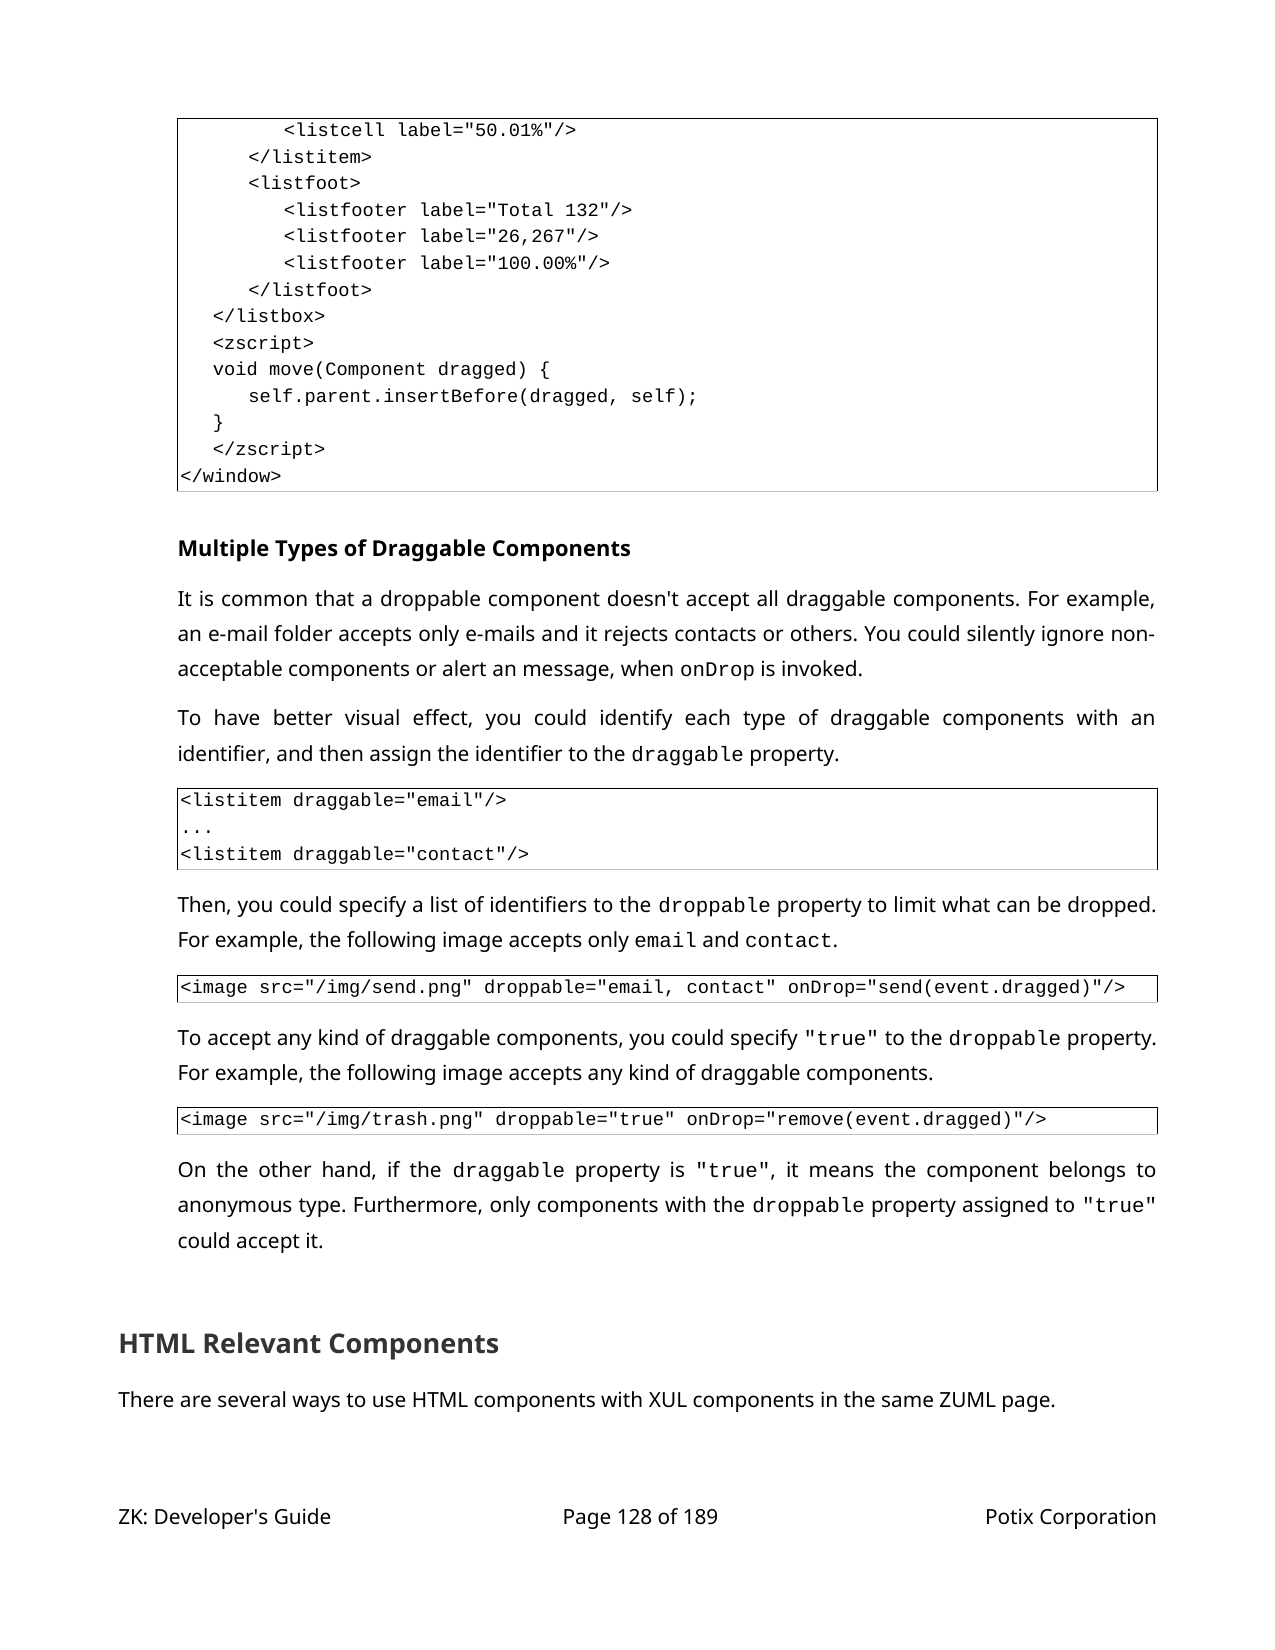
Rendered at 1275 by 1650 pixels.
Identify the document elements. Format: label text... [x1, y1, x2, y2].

subtitle Multiple Types of Draggable Components [177, 533, 1157, 563]
text On the other hand, if the draggable property is "true", it means the component belongs to anonymous type. Furthermore, only components with the droppable property assigned to "true" could accept it. [177, 1155, 1157, 1254]
text There are several ways to use HTML components with XUL components in the same ZUML page. [118, 1386, 1157, 1414]
text <listitem draggable="contact"/> [178, 842, 1157, 869]
text <listcell label="50.01%"/> </listitem> <listfoot> <listfooter label="Total 132"/> <listfooter label="26,267"/> <listfooter label="100.00%"/> </listfoot> </listbox> <zscript> void move(Component dragged) { self.parent.insertBefore(dragged, self); } </zscript> </window> [178, 119, 1157, 491]
text Then, you could specify a list of identifiers to the droppable property to limit what can be dropped. For example, the following image accepts only email and contact. [177, 890, 1157, 954]
subtitle HTML Relevant Components [118, 1325, 1157, 1362]
text <image src="/img/trash.png" droppable="true" onDrop="remove(event.dragged)"/> [178, 1108, 1157, 1134]
text It is common that a droppable component doesn't accept all draggable components. For example, an e-mail folder accepts only e-mails and it rejects contacts or others. You could silently ignore non-acceptable components or alert an message, when onDrop is invoked. [177, 584, 1157, 683]
text To have better visual effect, you could identify each type of draggable components with an identifier, and then assign the identifier to the draggable property. [177, 703, 1157, 767]
text <image src="/img/send.png" droppable="email, contact" onDrop="send(event.dragged)"/> [178, 976, 1157, 1002]
text <listitem draggable="email"/> [178, 789, 1157, 812]
text To accept any kind of draggable components, you could specify "true" to the droppable property. For example, the following image accepts any kind of draggable components. [177, 1023, 1157, 1086]
text ... [178, 815, 1157, 839]
